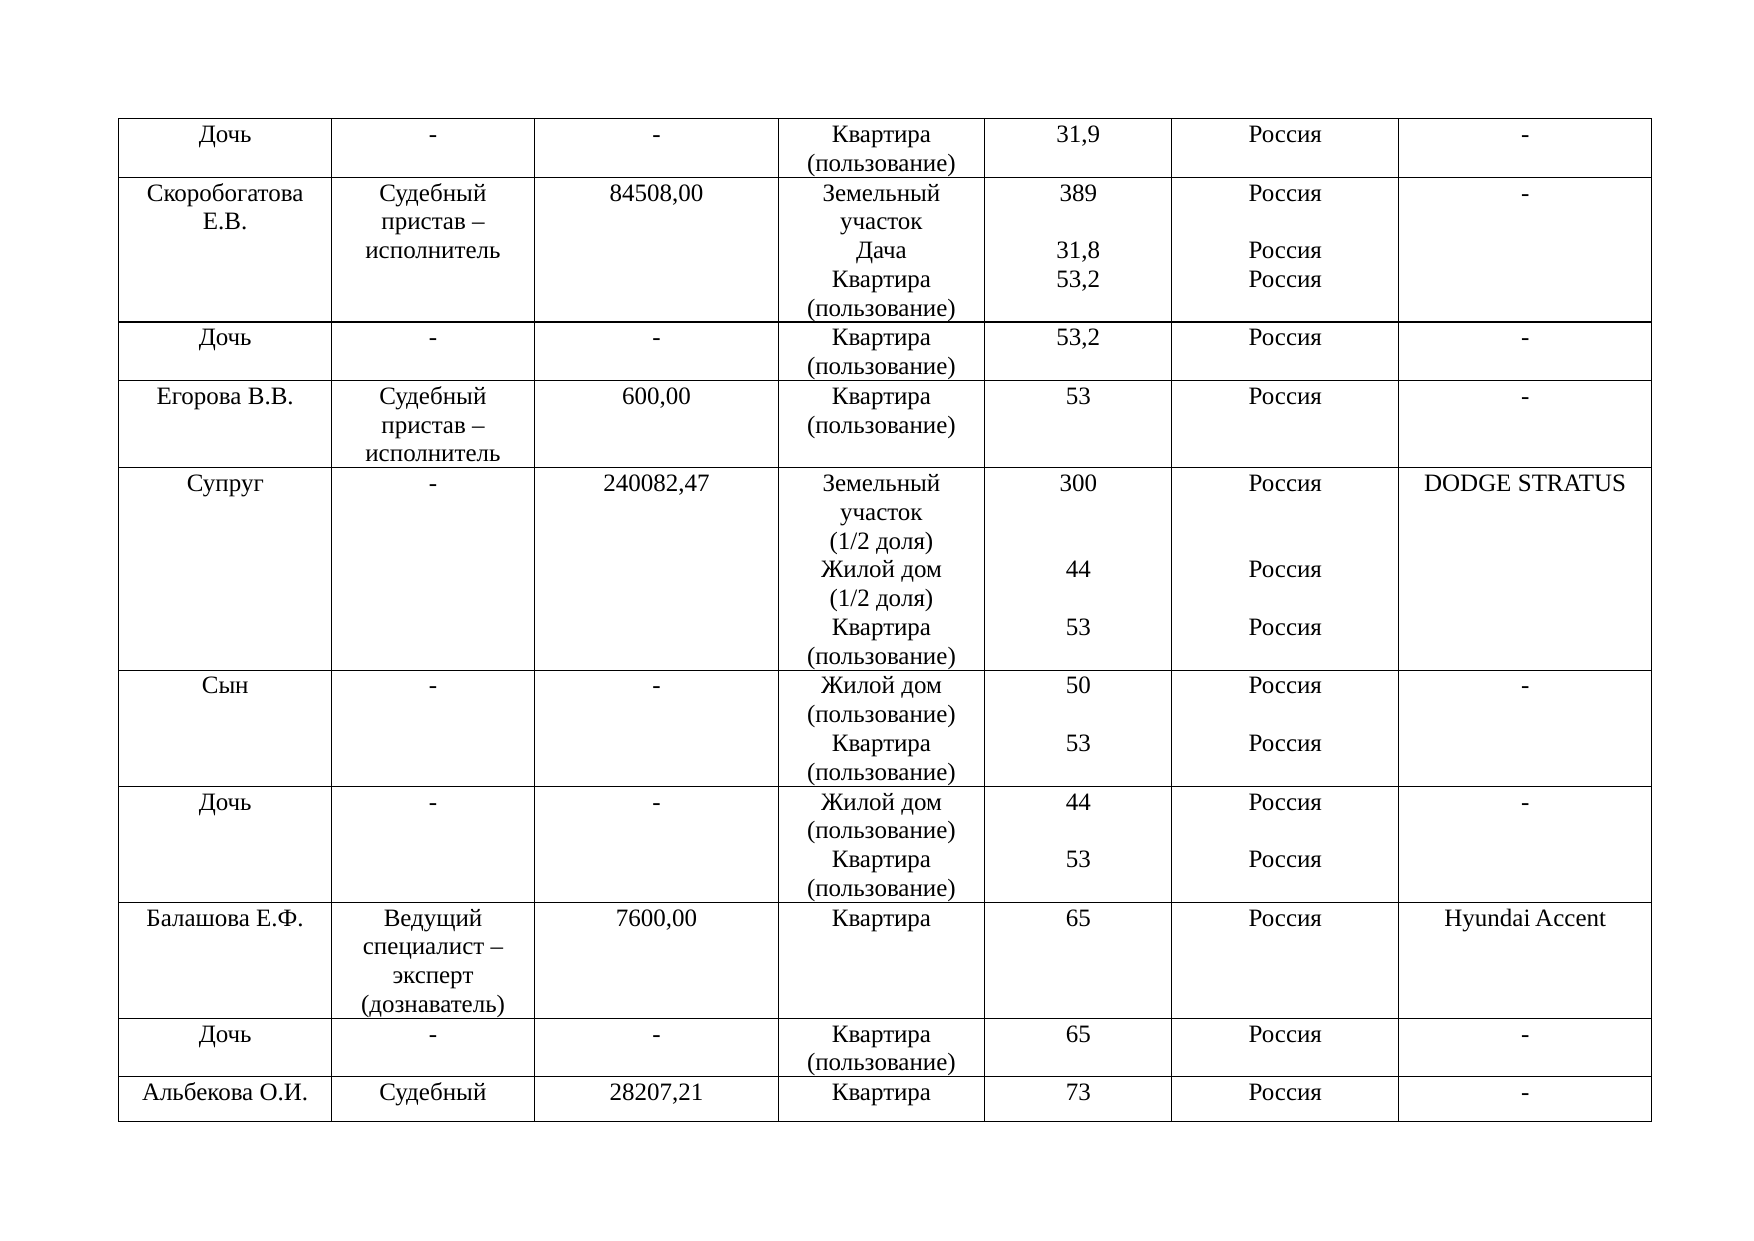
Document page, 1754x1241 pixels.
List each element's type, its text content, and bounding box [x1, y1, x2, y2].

table_cell Дочь [119, 119, 331, 177]
table_cell 84508,00 [535, 178, 778, 321]
table_cell 44 53 [985, 787, 1171, 902]
table_cell - [535, 671, 778, 786]
table_cell Дочь [119, 1019, 331, 1076]
table_cell 240082,47 [535, 468, 778, 669]
table_cell DODGE STRATUS [1399, 468, 1651, 669]
table_cell Квартира [779, 903, 984, 1018]
table_cell - [1399, 119, 1651, 177]
table_cell 53 [985, 381, 1171, 467]
table_cell Квартира (пользование) [779, 119, 984, 177]
table_cell Hyundai Accent [1399, 903, 1651, 1018]
table_cell - [1399, 1019, 1651, 1076]
table_cell Россия Россия Россия [1172, 468, 1398, 669]
table_cell Россия [1172, 381, 1398, 467]
table_cell - [332, 1019, 534, 1076]
table_cell - [535, 787, 778, 902]
table_cell 53,2 [985, 323, 1171, 380]
table_cell Россия [1172, 1077, 1398, 1121]
table_cell Россия [1172, 323, 1398, 380]
table_cell Квартира (пользование) [779, 1019, 984, 1076]
table_cell 65 [985, 903, 1171, 1018]
table_cell - [1399, 671, 1651, 786]
table_cell Ведущий специалист – эксперт (дознаватель) [332, 903, 534, 1018]
table_cell Россия Россия [1172, 671, 1398, 786]
table_cell 28207,21 [535, 1077, 778, 1121]
table_cell 50 53 [985, 671, 1171, 786]
table_cell Супруг [119, 468, 331, 669]
table_cell Россия Россия Россия [1172, 178, 1398, 321]
table_cell Земельный участок Дача Квартира (пользование) [779, 178, 984, 321]
table_cell Россия [1172, 903, 1398, 1018]
table_cell 7600,00 [535, 903, 778, 1018]
table_cell - [332, 119, 534, 177]
table_cell Жилой дом (пользование) Квартира (пользование) [779, 671, 984, 786]
table_cell Скоробогатова Е.В. [119, 178, 331, 321]
table_cell - [535, 119, 778, 177]
table_cell 31,9 [985, 119, 1171, 177]
table_cell - [535, 1019, 778, 1076]
table_cell Земельный участок (1/2 доля) Жилой дом (1/2 доля) Квартира (пользование) [779, 468, 984, 669]
table_cell Квартира (пользование) [779, 381, 984, 467]
table_cell 300 44 53 [985, 468, 1171, 669]
table_cell - [332, 787, 534, 902]
table_cell Егорова В.В. [119, 381, 331, 467]
table_cell - [1399, 178, 1651, 321]
table_cell - [1399, 381, 1651, 467]
table_cell - [535, 323, 778, 380]
table_cell - [1399, 1077, 1651, 1121]
table_cell Судебный пристав – исполнитель [332, 381, 534, 467]
table_cell - [332, 671, 534, 786]
table_cell 65 [985, 1019, 1171, 1076]
table_cell Квартира (пользование) [779, 323, 984, 380]
table_cell Сын [119, 671, 331, 786]
table_cell Россия [1172, 119, 1398, 177]
table_cell Россия [1172, 1019, 1398, 1076]
table_cell Квартира [779, 1077, 984, 1121]
table_cell - [332, 468, 534, 669]
table_cell 389 31,8 53,2 [985, 178, 1171, 321]
table_cell - [1399, 787, 1651, 902]
table_cell - [1399, 323, 1651, 380]
table_cell Балашова Е.Ф. [119, 903, 331, 1018]
table_cell 600,00 [535, 381, 778, 467]
table_cell Альбекова О.И. [119, 1077, 331, 1121]
table_cell Дочь [119, 323, 331, 380]
table_cell Жилой дом (пользование) Квартира (пользование) [779, 787, 984, 902]
table_cell Дочь [119, 787, 331, 902]
table_cell Россия Россия [1172, 787, 1398, 902]
table_cell 73 [985, 1077, 1171, 1121]
table_cell - [332, 323, 534, 380]
table_cell Судебный [332, 1077, 534, 1121]
table_cell Судебный пристав – исполнитель [332, 178, 534, 321]
